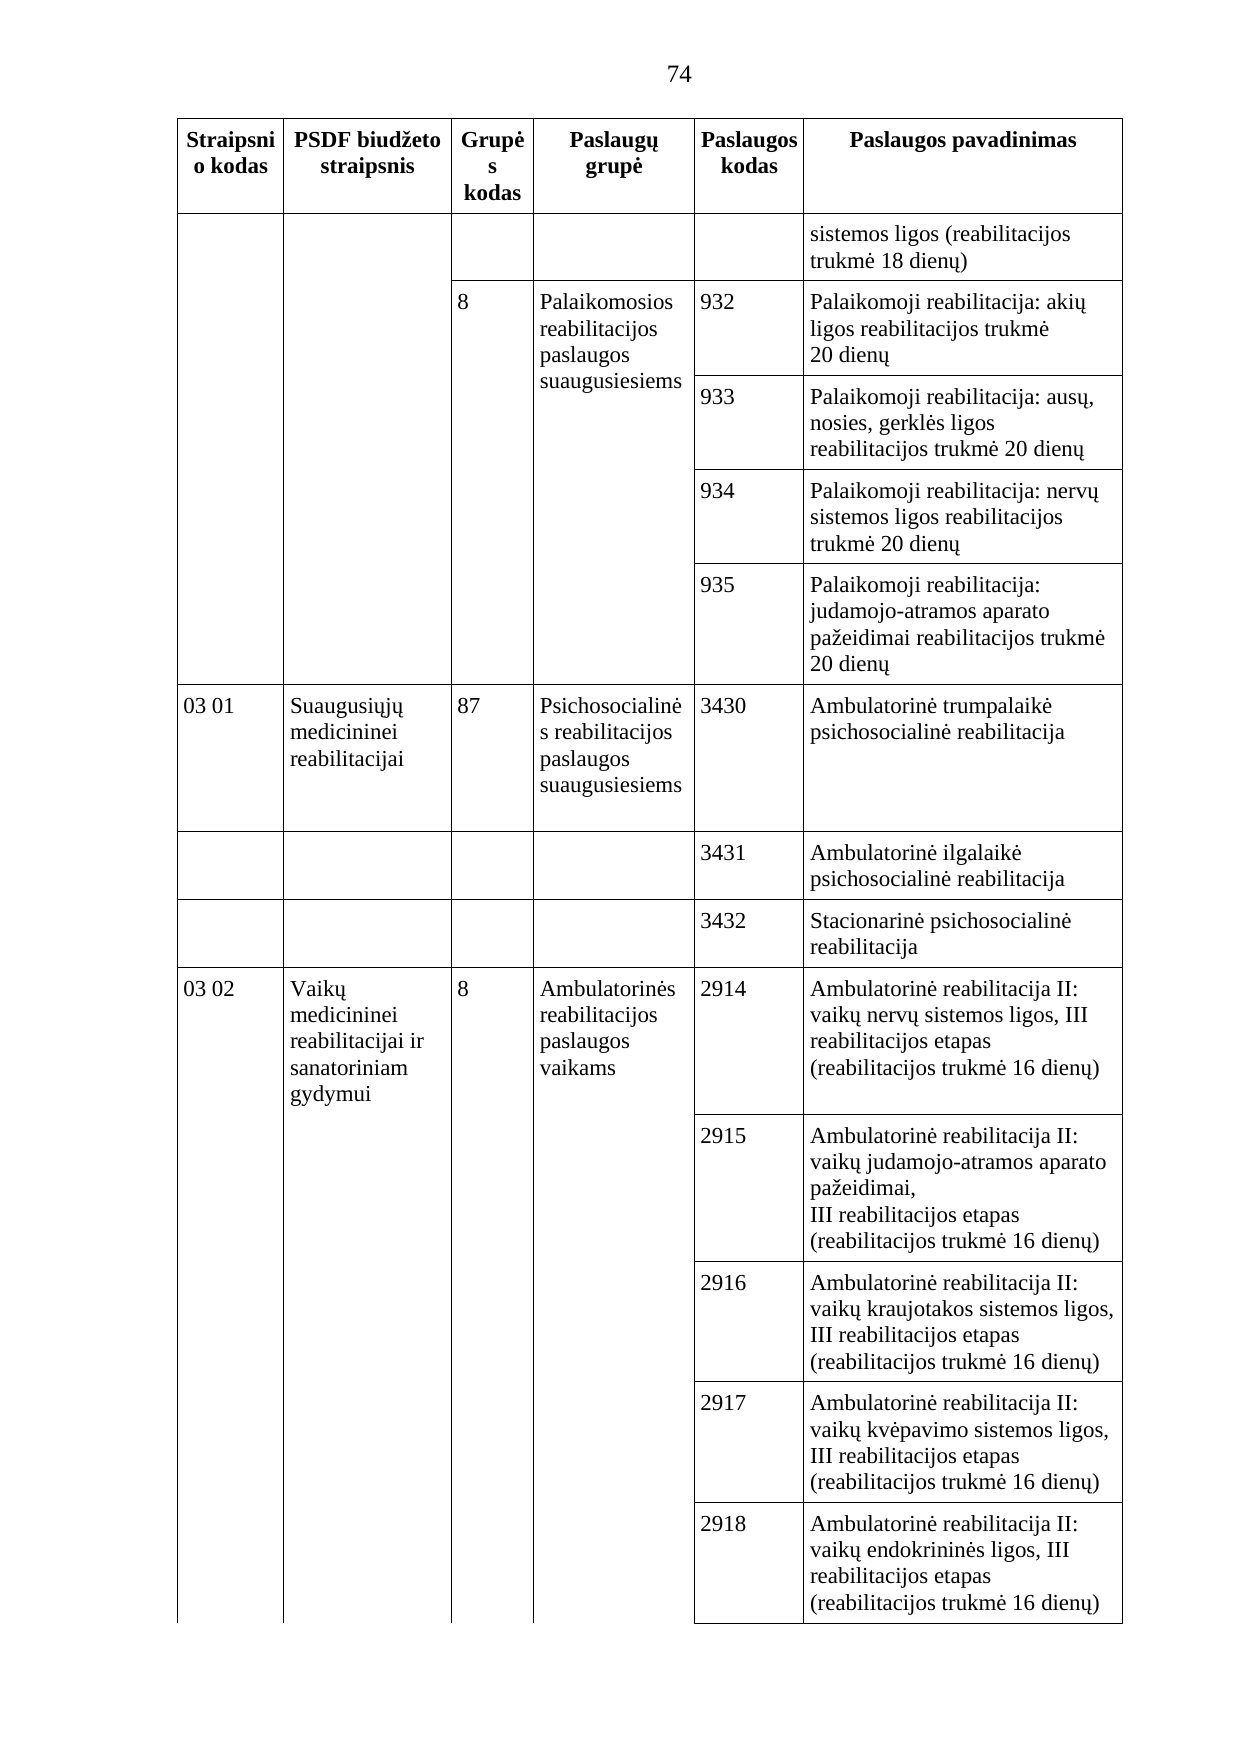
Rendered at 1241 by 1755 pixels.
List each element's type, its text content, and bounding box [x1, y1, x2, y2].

table_cell [534, 900, 694, 967]
table_cell [284, 375, 451, 469]
table_cell 3431 [695, 832, 803, 899]
table_cell Ambulatorinė reabilitacija II: vaikų nervų sistemos ligos, III reabilitacijos etapas (reabilitacijos trukmė 16 dienų) [804, 968, 1122, 1113]
table_cell [178, 563, 283, 684]
table_cell [534, 214, 694, 280]
table_cell [178, 1502, 283, 1622]
table_cell Ambulatorinė ilgalaikė psichosocialinė reabilitacija [804, 832, 1122, 899]
table_cell 87 [452, 685, 533, 831]
table_cell [284, 563, 451, 684]
table_cell 2917 [695, 1382, 803, 1502]
table_cell Ambulatorinės reabilitacijos paslaugos vaikams [534, 968, 694, 1113]
table_cell Suaugusiųjų medicininei reabilitacijai [284, 685, 451, 831]
table_cell [178, 1381, 283, 1502]
table_cell [452, 1114, 533, 1261]
table_cell [452, 1261, 533, 1381]
table_cell Palaikomoji reabilitacija: ausų, nosies, gerklės ligos reabilitacijos trukmė 20 dienų [804, 376, 1122, 469]
table_cell Palaikomoji reabilitacija: nervų sistemos ligos reabilitacijos trukmė 20 dienų [804, 470, 1122, 563]
table_cell [534, 1261, 694, 1381]
table_cell [695, 214, 803, 280]
table_cell Palaikomoji reabilitacija: akių ligos reabilitacijos trukmė 20 dienų [804, 281, 1122, 374]
table_header Straipsnio kodas [178, 119, 283, 212]
table_cell [178, 375, 283, 469]
table_cell [284, 1261, 451, 1381]
table_cell Vaikų medicininei reabilitacijai ir sanatoriniam gydymui [284, 968, 451, 1113]
table_header Paslaugos pavadinimas [804, 119, 1122, 212]
table_cell sistemos ligos (reabilitacijos trukmė 18 dienų) [804, 214, 1122, 280]
table_cell Palaikomosios reabilitacijos paslaugos suaugusiesiems [534, 281, 694, 469]
table_cell [452, 1381, 533, 1502]
table_cell [452, 469, 533, 563]
table_cell 03 02 [178, 968, 283, 1113]
table_cell Palaikomoji reabilitacija: judamojo-atramos aparato pažeidimai reabilitacijos trukmė 20 dienų [804, 564, 1122, 684]
table_cell [178, 280, 283, 374]
table_cell [534, 563, 694, 684]
table_cell 933 [695, 376, 803, 469]
table_cell [534, 832, 694, 899]
table_cell 03 01 [178, 685, 283, 831]
table_cell [284, 1114, 451, 1261]
table_cell [534, 1502, 694, 1622]
table_header Paslaugų grupė [534, 119, 694, 212]
table_cell [284, 469, 451, 563]
table_cell Ambulatorinė trumpalaikė psichosocialinė reabilitacija [804, 685, 1122, 831]
table_cell [284, 832, 451, 899]
table_cell Ambulatorinė reabilitacija II: vaikų kraujotakos sistemos ligos, III reabilitacijos etapas (reabilitacijos trukmė 16 dienų) [804, 1262, 1122, 1381]
table_cell Psichosocialinės reabilitacijos paslaugos suaugusiesiems [534, 685, 694, 831]
table_cell [178, 469, 283, 563]
table_cell [178, 214, 283, 280]
table_cell 2914 [695, 968, 803, 1113]
table_cell 3430 [695, 685, 803, 831]
table_cell [178, 1261, 283, 1381]
table_cell 2916 [695, 1262, 803, 1381]
table_cell [284, 1381, 451, 1502]
table_cell Ambulatorinė reabilitacija II: vaikų kvėpavimo sistemos ligos, III reabilitacijos etapas (reabilitacijos trukmė 16 dienų) [804, 1382, 1122, 1502]
table_cell [284, 900, 451, 967]
table_cell Ambulatorinė reabilitacija II: vaikų judamojo-atramos aparato pažeidimai, III reabilitacijos etapas (reabilitacijos trukmė 16 dienų) [804, 1115, 1122, 1261]
table_cell 8 [452, 968, 533, 1113]
table_cell [284, 280, 451, 374]
table_cell [534, 1381, 694, 1502]
table_cell [178, 900, 283, 967]
table_cell 935 [695, 564, 803, 684]
table_cell [452, 563, 533, 684]
table_cell Ambulatorinė reabilitacija II: vaikų endokrininės ligos, III reabilitacijos etapas (reabilitacijos trukmė 16 dienų) [804, 1503, 1122, 1622]
table_cell 3432 [695, 900, 803, 967]
table_cell [178, 1114, 283, 1261]
table_cell [452, 832, 533, 899]
table_cell [284, 214, 451, 280]
table_cell [452, 214, 533, 280]
table_cell 2915 [695, 1115, 803, 1261]
table_cell 8 [452, 281, 533, 374]
table_cell 2918 [695, 1503, 803, 1622]
table_header Grupės kodas [452, 119, 533, 212]
table_header PSDF biudžeto straipsnis [284, 119, 451, 212]
table_cell Stacionarinė psichosocialinė reabilitacija [804, 900, 1122, 967]
table_cell [452, 1502, 533, 1622]
table_cell [534, 1114, 694, 1261]
table_cell [178, 832, 283, 899]
table_cell [284, 1502, 451, 1622]
table_cell [452, 900, 533, 967]
table_cell 932 [695, 281, 803, 374]
table_cell 934 [695, 470, 803, 563]
table_header Paslaugos kodas [695, 119, 803, 212]
table_cell [452, 375, 533, 469]
table_cell [534, 469, 694, 563]
